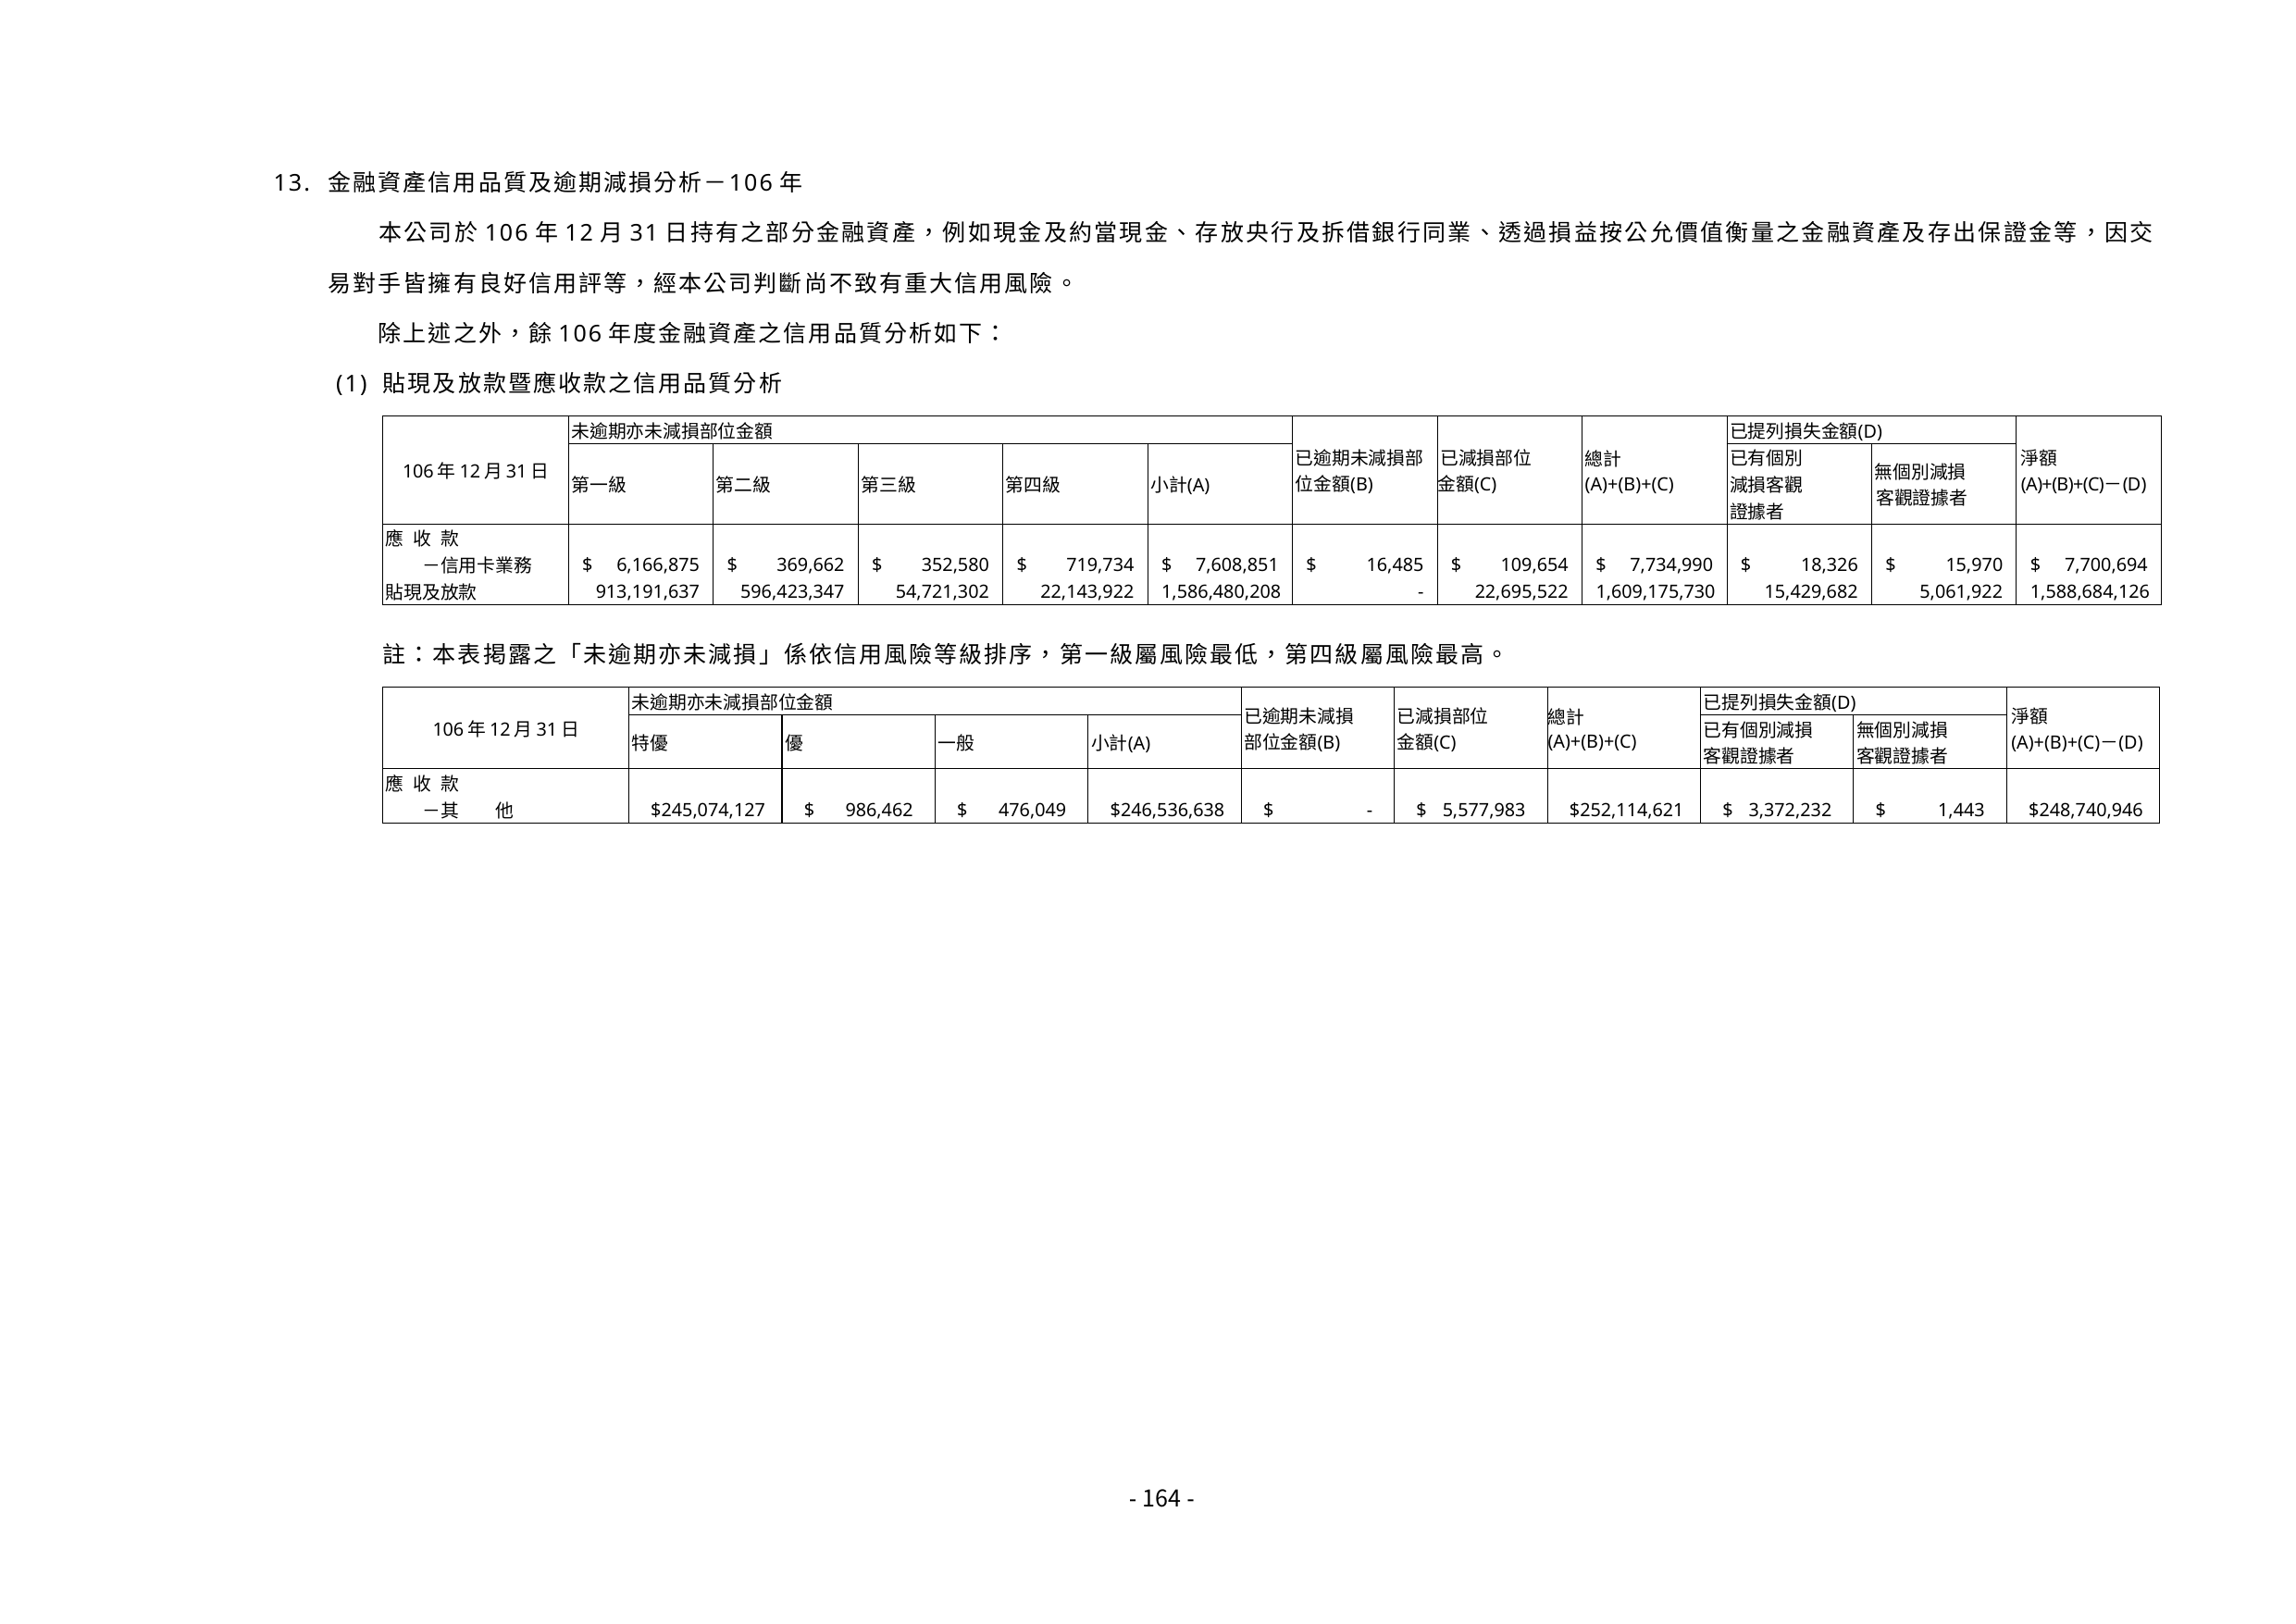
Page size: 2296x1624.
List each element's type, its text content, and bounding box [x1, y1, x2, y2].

table_cell $ 7,700,694 [2017, 552, 2161, 577]
table_cell $ 7,608,851 [1148, 552, 1292, 577]
table_cell [1854, 769, 2006, 796]
table_cell $ 719,734 [1003, 552, 1148, 577]
table_cell [629, 769, 781, 796]
table_cell - [1293, 577, 1437, 604]
table_cell 應 收 款 [383, 525, 568, 552]
table_cell 1,586,480,208 [1148, 577, 1292, 604]
table_header 已逾期未減損 部位金額(B) [1242, 688, 1394, 768]
table_cell 第三級 [859, 444, 1002, 524]
table_header 總計 (A)+(B)+(C) [1582, 416, 1727, 524]
table_cell 已有個別 減損客觀 證據者 [1728, 444, 1871, 524]
table_cell 22,143,922 [1003, 577, 1148, 604]
table_cell 913,191,637 [569, 577, 713, 604]
table_cell 1,588,684,126 [2017, 577, 2161, 604]
table_cell $ 16,485 [1293, 552, 1437, 577]
table_cell [1395, 769, 1547, 796]
table_cell 無個別減損 客觀證據者 [1854, 715, 2006, 768]
table_cell [1293, 525, 1437, 552]
table_cell 小計(A) [1088, 715, 1241, 768]
table_cell $ 18,326 [1728, 552, 1871, 577]
table_cell －其 他 [383, 796, 628, 823]
text (1) 貼現及放款暨應收款之信用品質分析 [328, 366, 2159, 399]
text 13. 金融資產信用品質及逾期減損分析－106年 [273, 164, 2159, 197]
table_cell $ 7,734,990 [1582, 552, 1727, 577]
table_cell 22,695,522 [1438, 577, 1582, 604]
table_cell $ 15,970 [1872, 552, 2016, 577]
table_cell [859, 525, 1002, 552]
table_cell 應 收 款 [383, 769, 628, 796]
table_cell $ 245,074,127 [629, 796, 781, 823]
table_header 未逾期亦未減損部位金額 [569, 416, 1292, 443]
table_header 已減損部位 金額(C) [1438, 416, 1582, 524]
table_cell [1242, 769, 1394, 796]
table_cell $ 369,662 [714, 552, 858, 577]
table_cell [1003, 525, 1148, 552]
table_cell 已有個別減損 客觀證據者 [1701, 715, 1853, 768]
table_cell $ - [1242, 796, 1394, 823]
table_cell [936, 769, 1087, 796]
table_header 已逾期未減損部位金額(B) [1293, 416, 1437, 524]
table_cell 特優 [629, 715, 781, 768]
table_cell [1701, 769, 1853, 796]
table_cell 1,609,175,730 [1582, 577, 1727, 604]
table_header 已提列損失金額(D) [1728, 416, 2016, 443]
table_cell $ 246,536,638 [1088, 796, 1241, 823]
table_cell [783, 769, 935, 796]
table_cell $ 109,654 [1438, 552, 1582, 577]
table_cell 一般 [936, 715, 1087, 768]
table_cell [2017, 525, 2161, 552]
text 本公司於106年12月31日持有之部分金融資產，例如現金及約當現金、存放央行及拆借銀行同業、透過損益按公允價值衡量之金融資產及存出保證金等，因交易對手皆擁有良好信用評等，經本公司判斷尚不致有重大信用風險。 [328, 215, 2159, 298]
table_cell 596,423,347 [714, 577, 858, 604]
table_cell [1872, 525, 2016, 552]
table_cell －信用卡業務 [383, 552, 568, 577]
table_cell $ 352,580 [859, 552, 1002, 577]
table_cell 15,429,682 [1728, 577, 1871, 604]
table_cell [1148, 525, 1292, 552]
table_cell $ 6,166,875 [569, 552, 713, 577]
table_cell 小計(A) [1148, 444, 1292, 524]
table_cell $ 476,049 [936, 796, 1087, 823]
table_cell [569, 525, 713, 552]
table_cell [1438, 525, 1582, 552]
text 註：本表掲露之「未逾期亦未減損」係依信用風險等級排序，第一級屬風險最低，第四級屬風險最高。 [382, 637, 2159, 670]
table_cell $ 986,462 [783, 796, 935, 823]
table_cell 第一級 [569, 444, 713, 524]
table_cell 54,721,302 [859, 577, 1002, 604]
table_cell [2007, 769, 2159, 796]
table_cell [1728, 525, 1871, 552]
table_cell [1548, 769, 1700, 796]
table_cell 貼現及放款 [383, 577, 568, 604]
table_header 淨額 (A)+(B)+(C)－(D) [2007, 688, 2159, 768]
table_cell [1088, 769, 1241, 796]
table_header 淨額 (A)+(B)+(C)－(D) [2017, 416, 2161, 524]
table_cell 第四級 [1003, 444, 1148, 524]
table_cell $ 1,443 [1854, 796, 2006, 823]
table_cell $ 252,114,621 [1548, 796, 1700, 823]
table_cell 第二級 [714, 444, 858, 524]
table_cell 優 [783, 715, 935, 768]
table_cell $ 5,577,983 [1395, 796, 1547, 823]
text 除上述之外，餘106年度金融資產之信用品質分析如下： [328, 315, 2159, 349]
table_cell [1582, 525, 1727, 552]
table_header 已減損部位 金額(C) [1395, 688, 1547, 768]
table_cell $ 248,740,946 [2007, 796, 2159, 823]
table_header 106年12月31日 [383, 688, 628, 768]
table_cell 5,061,922 [1872, 577, 2016, 604]
table_header 總計 (A)+(B)+(C) [1548, 688, 1700, 768]
table_cell 無個別減損 客觀證據者 [1872, 444, 2016, 524]
table_cell [714, 525, 858, 552]
table_cell $ 3,372,232 [1701, 796, 1853, 823]
table_header 106年12月31日 [383, 416, 568, 524]
table_header 未逾期亦未減損部位金額 [629, 688, 1241, 714]
table_header 已提列損失金額(D) [1701, 688, 2006, 714]
